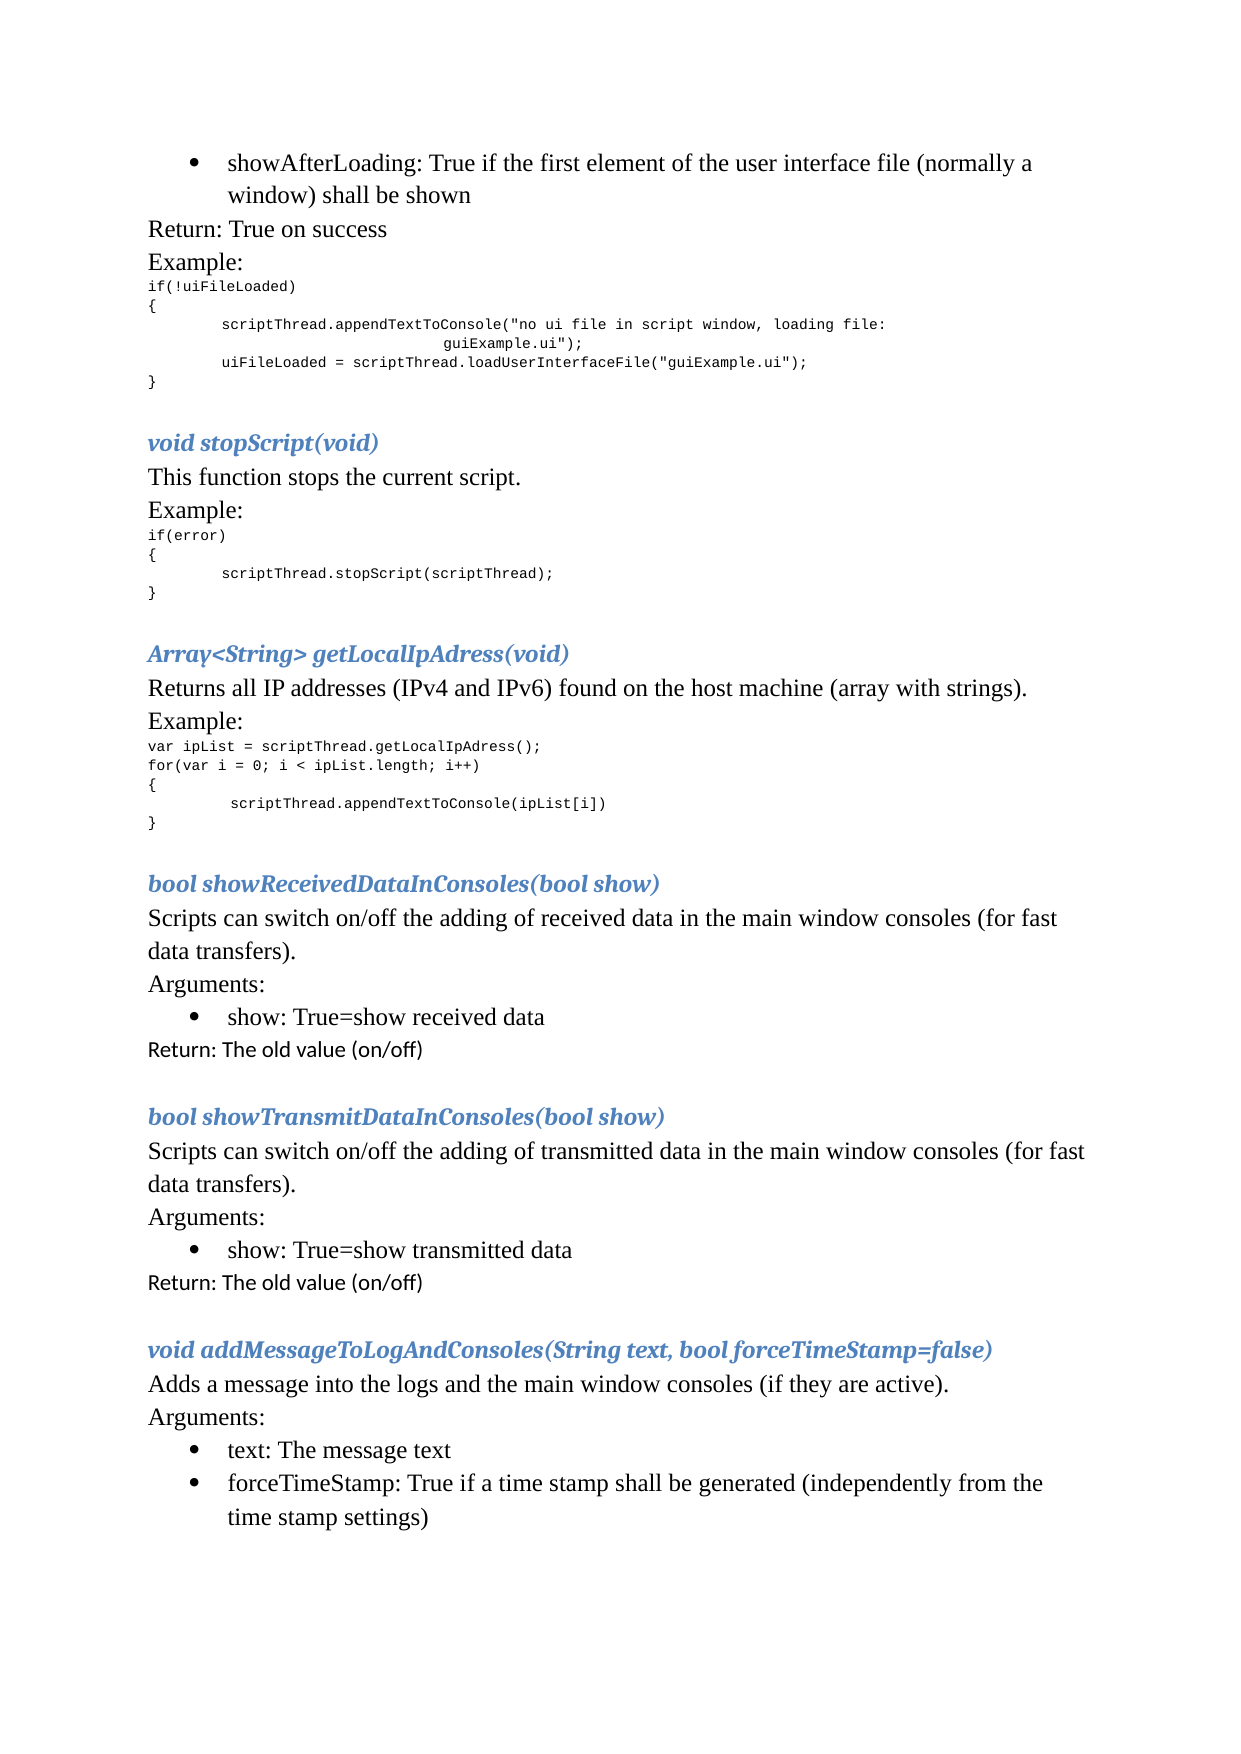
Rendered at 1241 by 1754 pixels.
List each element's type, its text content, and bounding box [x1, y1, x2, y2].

text var ipList = scriptThread.getLocalIpAdress(); [148, 739, 1093, 756]
text scriptThread.stopScript(scriptThread); [148, 566, 1093, 583]
text if(!uiFileLoaded) [148, 280, 1093, 296]
text } [148, 585, 1093, 602]
text } [148, 815, 1093, 832]
text uiFileLoaded = scriptThread.loadUserInterfaceFile("guiExample.ui"); [148, 356, 1093, 372]
text Example: [148, 706, 1093, 735]
text This function stops the current script. [148, 462, 1093, 491]
text { [148, 299, 1093, 315]
text } [148, 374, 1093, 391]
subtitle bool showTransmitDataInConsoles(bool show) [148, 1103, 1093, 1132]
subtitle bool showReceivedDataInConsoles(bool show) [148, 870, 1093, 899]
text Arguments: [148, 1202, 1093, 1231]
list text: The message text [190, 1436, 1093, 1464]
text Arguments: [148, 1402, 1093, 1431]
text Scripts can switch on/off the adding of received data in the main window consoles (for fast data transfers). [148, 903, 1093, 965]
text Example: [148, 247, 1093, 275]
list showAfterLoading: True if the first element of the user interface file (normally a window) shall be shown [190, 148, 1093, 209]
text Return: The old value (on/off) [148, 1268, 1093, 1296]
subtitle void stopScript(void) [148, 429, 1093, 458]
text Scripts can switch on/off the adding of transmitted data in the main window consoles (for fast data transfers). [148, 1136, 1093, 1198]
text { [148, 777, 1093, 794]
list show: True=show received data [190, 1002, 1093, 1031]
text Adds a message into the logs and the main window consoles (if they are active). [148, 1369, 1093, 1398]
text scriptThread.appendTextToConsole(ipList[i]) [148, 796, 1093, 813]
text if(error) [148, 528, 1093, 545]
text { [148, 547, 1093, 564]
text Example: [148, 495, 1093, 524]
text scriptThread.appendTextToConsole("no ui file in script window, loading file: guiExample.ui"); [148, 318, 1093, 353]
text Arguments: [148, 969, 1093, 998]
list show: True=show transmitted data [190, 1235, 1093, 1264]
text Return: True on success [148, 214, 1093, 242]
text Return: The old value (on/off) [148, 1035, 1093, 1063]
subtitle Array<String> getLocalIpAdress(void) [148, 640, 1093, 669]
subtitle void addMessageToLogAndConsoles(String text, bool forceTimeStamp=false) [148, 1336, 1093, 1365]
text Returns all IP addresses (IPv4 and IPv6) found on the host machine (array with strings). [148, 673, 1093, 702]
list forceTimeStamp: True if a time stamp shall be generated (independently from the time stamp settings) [190, 1468, 1093, 1530]
text for(var i = 0; i < ipList.length; i++) [148, 758, 1093, 775]
